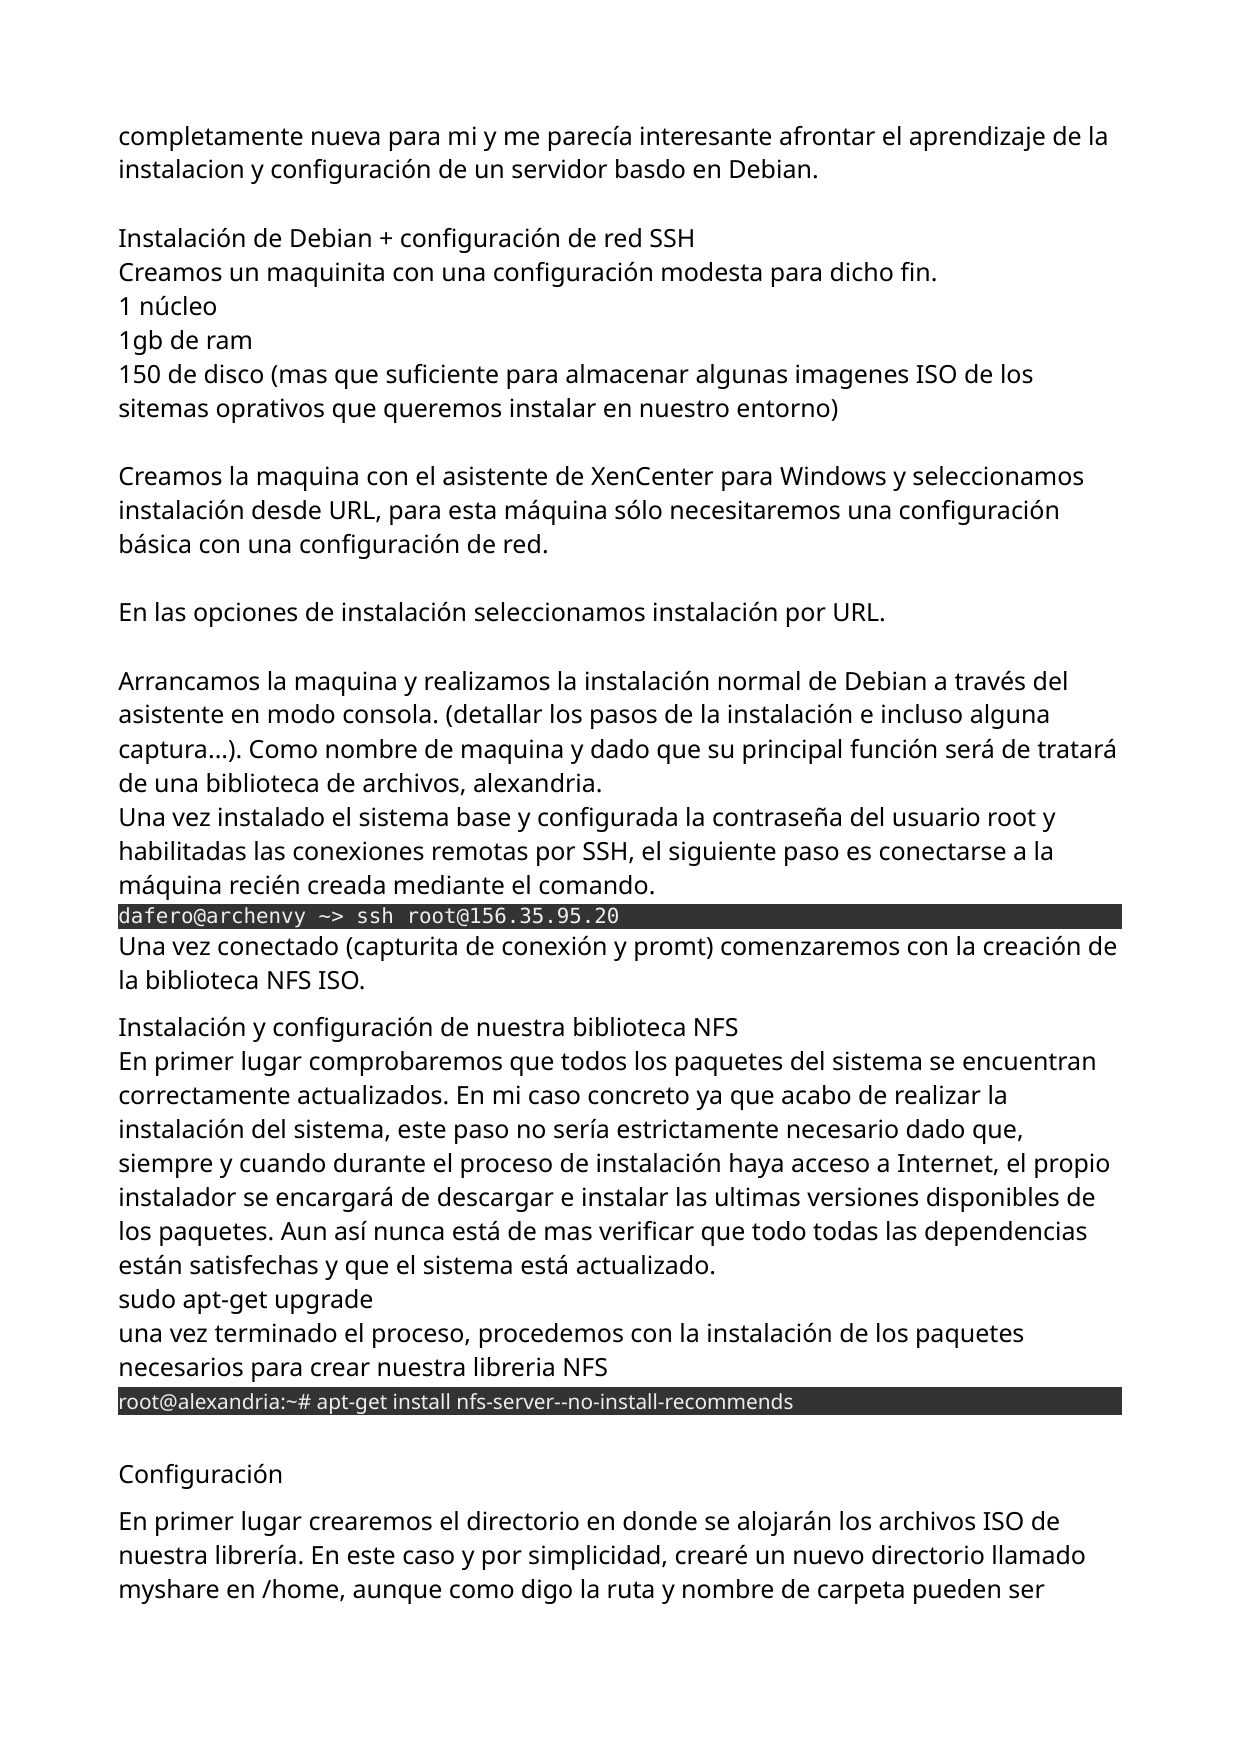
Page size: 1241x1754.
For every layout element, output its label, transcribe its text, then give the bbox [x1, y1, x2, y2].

text En las opciones de instalación seleccionamos instalación por URL. [118, 595, 1122, 629]
text Arrancamos la maquina y realizamos la instalación normal de Debian a través del asistente en modo consola. (detallar los pasos de la instalación e incluso alguna captura...). Como nombre de maquina y dado que su principal función será de tratará de una biblioteca de archivos, alexandria. [118, 663, 1122, 799]
text Creamos la maquina con el asistente de XenCenter para Windows y seleccionamos instalación desde URL, para esta máquina sólo necesitaremos una configuración básica con una configuración de red. [118, 459, 1122, 561]
text una vez terminado el proceso, procedemos con la instalación de los paquetes necesarios para crear nuestra libreria NFS [118, 1316, 1122, 1384]
text Una vez conectado (capturita de conexión y promt) comenzaremos con la creación de la biblioteca NFS ISO. [118, 929, 1122, 997]
text Instalación y configuración de nuestra biblioteca NFS [118, 1009, 1122, 1043]
text 150 de disco (mas que suficiente para almacenar algunas imagenes ISO de los sitemas oprativos que queremos instalar en nuestro entorno) [118, 357, 1122, 425]
text 1gb de ram [118, 322, 1122, 357]
text Una vez instalado el sistema base y configurada la contraseña del usuario root y habilitadas las conexiones remotas por SSH, el siguiente paso es conectarse a la máquina recién creada mediante el comando. [118, 799, 1122, 902]
text Creamos un maquinita con una configuración modesta para dicho fin. [118, 254, 1122, 288]
text Instalación de Debian + configuración de red SSH [118, 220, 1122, 254]
text En primer lugar comprobaremos que todos los paquetes del sistema se encuentran correctamente actualizados. En mi caso concreto ya que acabo de realizar la instalación del sistema, este paso no sería estrictamente necesario dado que, siempre y cuando durante el proceso de instalación haya acceso a Internet, el propio instalador se encargará de descargar e instalar las ultimas versiones disponibles de los paquetes. Aun así nunca está de mas verificar que todo todas las dependencias están satisfechas y que el sistema está actualizado. [118, 1043, 1122, 1282]
text root@alexandria:~# apt-get install nfs-server--no-install-recommends [118, 1387, 1122, 1415]
text sudo apt-get upgrade [118, 1282, 1122, 1316]
text dafero@archenvy ~> ssh root@156.35.95.20 [118, 904, 1122, 929]
text 1 núcleo [118, 288, 1122, 322]
text completamente nueva para mi y me parecía interesante afrontar el aprendizaje de la instalacion y configuración de un servidor basdo en Debian. [118, 118, 1122, 186]
text Configuración [118, 1457, 1122, 1491]
text En primer lugar crearemos el directorio en donde se alojarán los archivos ISO de nuestra librería. En este caso y por simplicidad, crearé un nuevo directorio llamado myshare en /home, aunque como digo la ruta y nombre de carpeta pueden ser [118, 1503, 1122, 1605]
